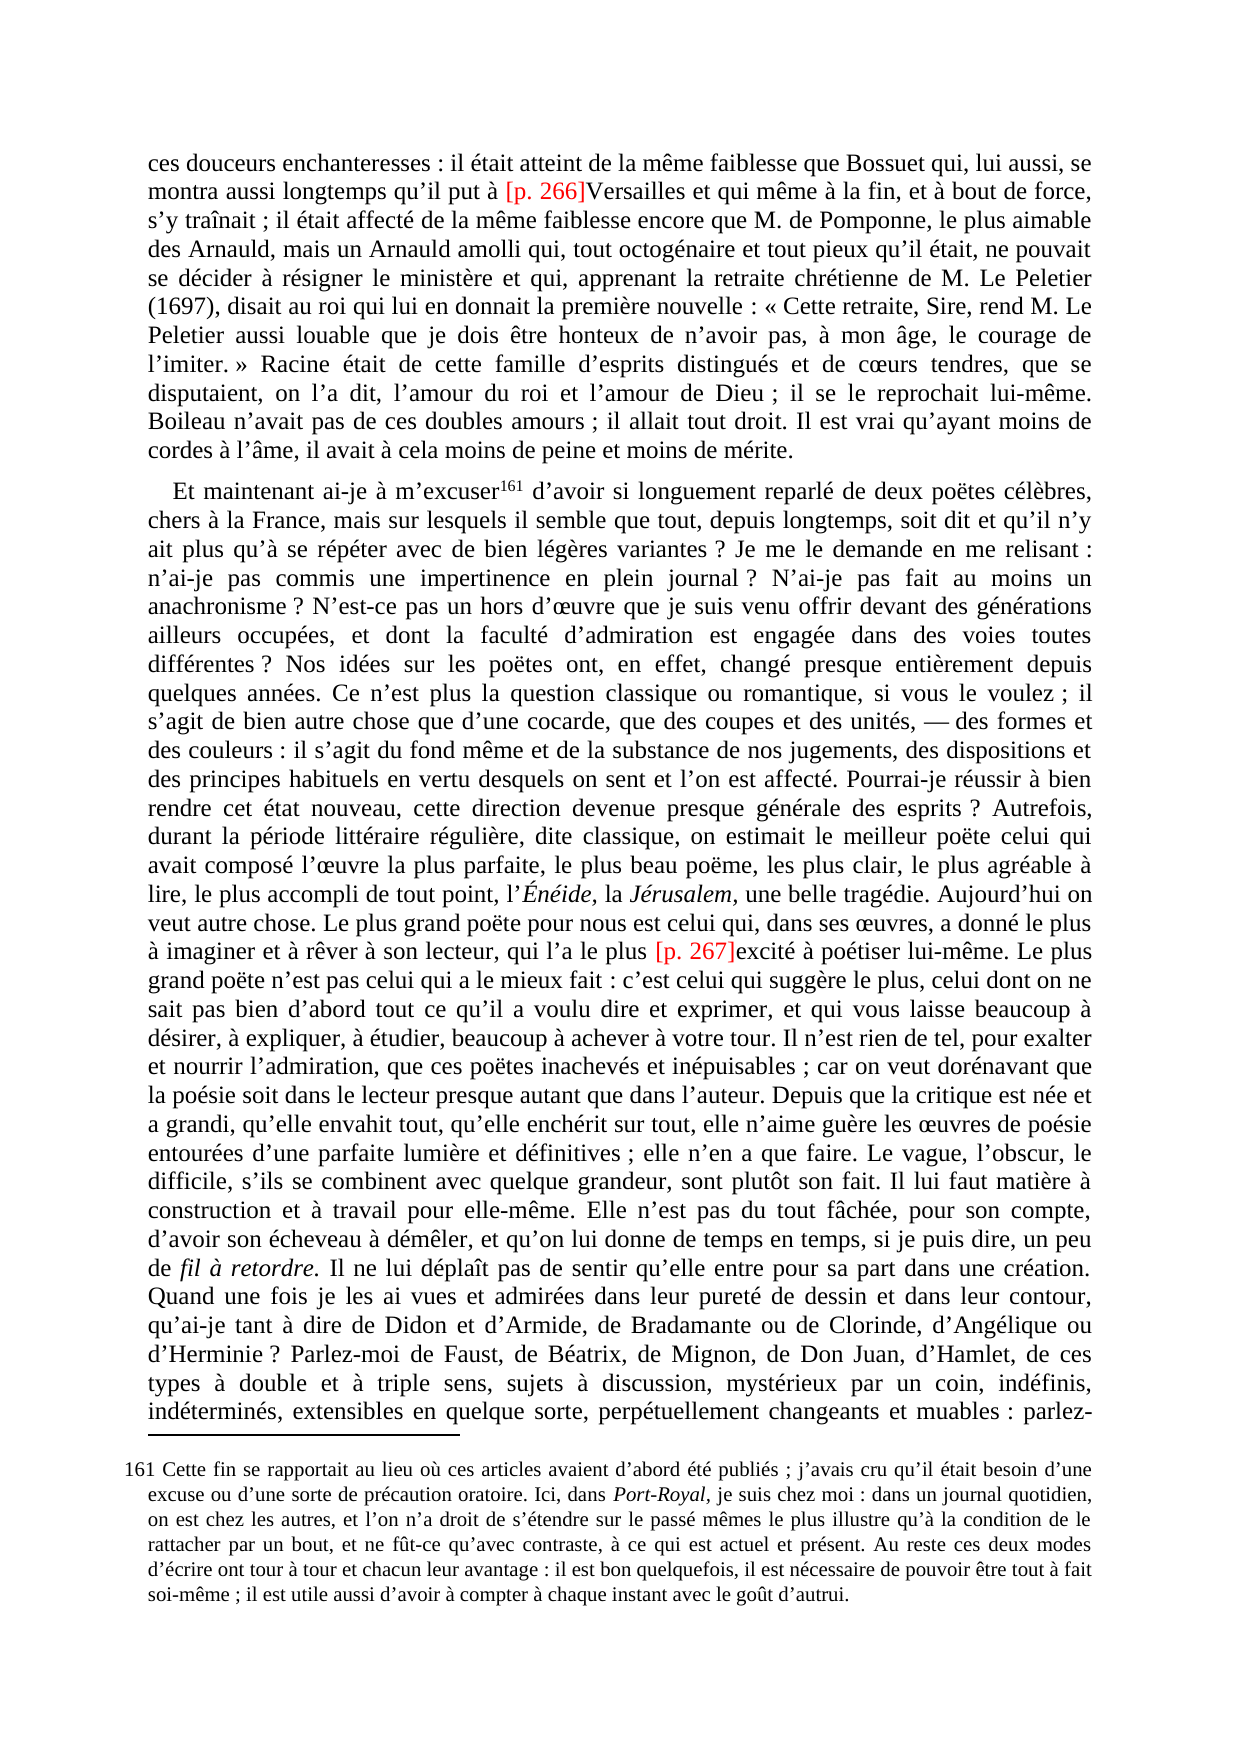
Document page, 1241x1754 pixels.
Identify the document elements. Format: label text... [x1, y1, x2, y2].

text Cette fin se rapportait au lieu où ces articles avaient d’abord été publiés ; j’avais cru qu’il était besoin d’une excuse ou d’une sorte de précaution oratoire. Ici, dans Port-Royal, je suis chez moi : dans un journal quotidien, on est chez les autres, et l’on n’a droit de s’étendre sur le passé mêmes le plus illustre qu’à la condition de le rattacher par un bout, et ne fût-ce qu’avec contraste, à ce qui est actuel et présent. Au reste ces deux modes d’écrire ont tour à tour et chacun leur avantage : il est bon quelquefois, il est nécessaire de pouvoir être tout à fait soi-même ; il est utile aussi d’avoir à compter à chaque instant avec le goût d’autrui. [124, 1456, 1093, 1606]
text Et maintenant ai-je à m’excuser d’avoir si longuement reparlé de deux poëtes célèbres, chers à la France, mais sur lesquels il semble que tout, depuis longtemps, soit dit et qu’il n’y ait plus qu’à se répéter avec de bien légères variantes ? Je me le demande en me relisant : n’ai-je pas commis une impertinence en plein journal ? N’ai-je pas fait au moins un anachronisme ? N’est-ce pas un hors d’œuvre que je suis venu offrir devant des générations ailleurs occupées, et dont la faculté d’admiration est engagée dans des voies toutes différentes ? Nos idées sur les poëtes ont, en effet, changé presque entièrement depuis quelques années. Ce n’est plus la question classique ou romantique, si vous le voulez ; il s’agit de bien autre chose que d’une cocarde, que des coupes et des unités, — des formes et des couleurs : il s’agit du fond même et de la substance de nos jugements, des dispositions et des principes habituels en vertu desquels on sent et l’on est affecté. Pourrai-je réussir à bien rendre cet état nouveau, cette direction devenue presque générale des esprits ? Autrefois, durant la période littéraire régulière, dite classique, on estimait le meilleur poëte celui qui avait composé l’œuvre la plus parfaite, le plus beau poëme, les plus clair, le plus agréable à lire, le plus accompli de tout point, l’Énéide, la Jérusalem, une belle tragédie. Aujourd’hui on veut autre chose. Le plus grand poëte pour nous est celui qui, dans ses œuvres, a donné le plus à imaginer et à rêver à son lecteur, qui l’a le plus [p. 267]excité à poétiser lui-même. Le plus grand poëte n’est pas celui qui a le mieux fait : c’est celui qui suggère le plus, celui dont on ne sait pas bien d’abord tout ce qu’il a voulu dire et exprimer, et qui vous laisse beaucoup à désirer, à expliquer, à étudier, beaucoup à achever à votre tour. Il n’est rien de tel, pour exalter et nourrir l’admiration, que ces poëtes inachevés et inépuisables ; car on veut dorénavant que la poésie soit dans le lecteur presque autant que dans l’auteur. Depuis que la critique est née et a grandi, qu’elle envahit tout, qu’elle enchérit sur tout, elle n’aime guère les œuvres de poésie entourées d’une parfaite lumière et définitives ; elle n’en a que faire. Le vague, l’obscur, le difficile, s’ils se combinent avec quelque grandeur, sont plutôt son fait. Il lui faut matière à construction et à travail pour elle-même. Elle n’est pas du tout fâchée, pour son compte, d’avoir son écheveau à démêler, et qu’on lui donne de temps en temps, si je puis dire, un peu de fil à retordre. Il ne lui déplaît pas de sentir qu’elle entre pour sa part dans une création. Quand une fois je les ai vues et admirées dans leur pureté de dessin et dans leur contour, qu’ai-je tant à dire de Didon et d’Armide, de Bradamante ou de Clorinde, d’Angélique ou d’Herminie ? Parlez-moi de Faust, de Béatrix, de Mignon, de Don Juan, d’Hamlet, de ces types à double et à triple sens, sujets à discussion, mystérieux par un coin, indéfinis, indéterminés, extensibles en quelque sorte, perpétuellement changeants et muables : parlez- [148, 476, 1093, 1425]
text ces douceurs enchanteresses : il était atteint de la même faiblesse que Bossuet qui, lui aussi, se montra aussi longtemps qu’il put à [p. 266]Versailles et qui même à la fin, et à bout de force, s’y traînait ; il était affecté de la même faiblesse encore que M. de Pomponne, le plus aimable des Arnauld, mais un Arnauld amolli qui, tout octogénaire et tout pieux qu’il était, ne pouvait se décider à résigner le ministère et qui, apprenant la retraite chrétienne de M. Le Peletier (1697), disait au roi qui lui en donnait la première nouvelle : « Cette retraite, Sire, rend M. Le Peletier aussi louable que je dois être honteux de n’avoir pas, à mon âge, le courage de l’imiter. » Racine était de cette famille d’esprits distingués et de cœurs tendres, que se disputaient, on l’a dit, l’amour du roi et l’amour de Dieu ; il se le reprochait lui-même. Boileau n’avait pas de ces doubles amours ; il allait tout droit. Il est vrai qu’ayant moins de cordes à l’âme, il avait à cela moins de peine et moins de mérite. [148, 148, 1093, 464]
